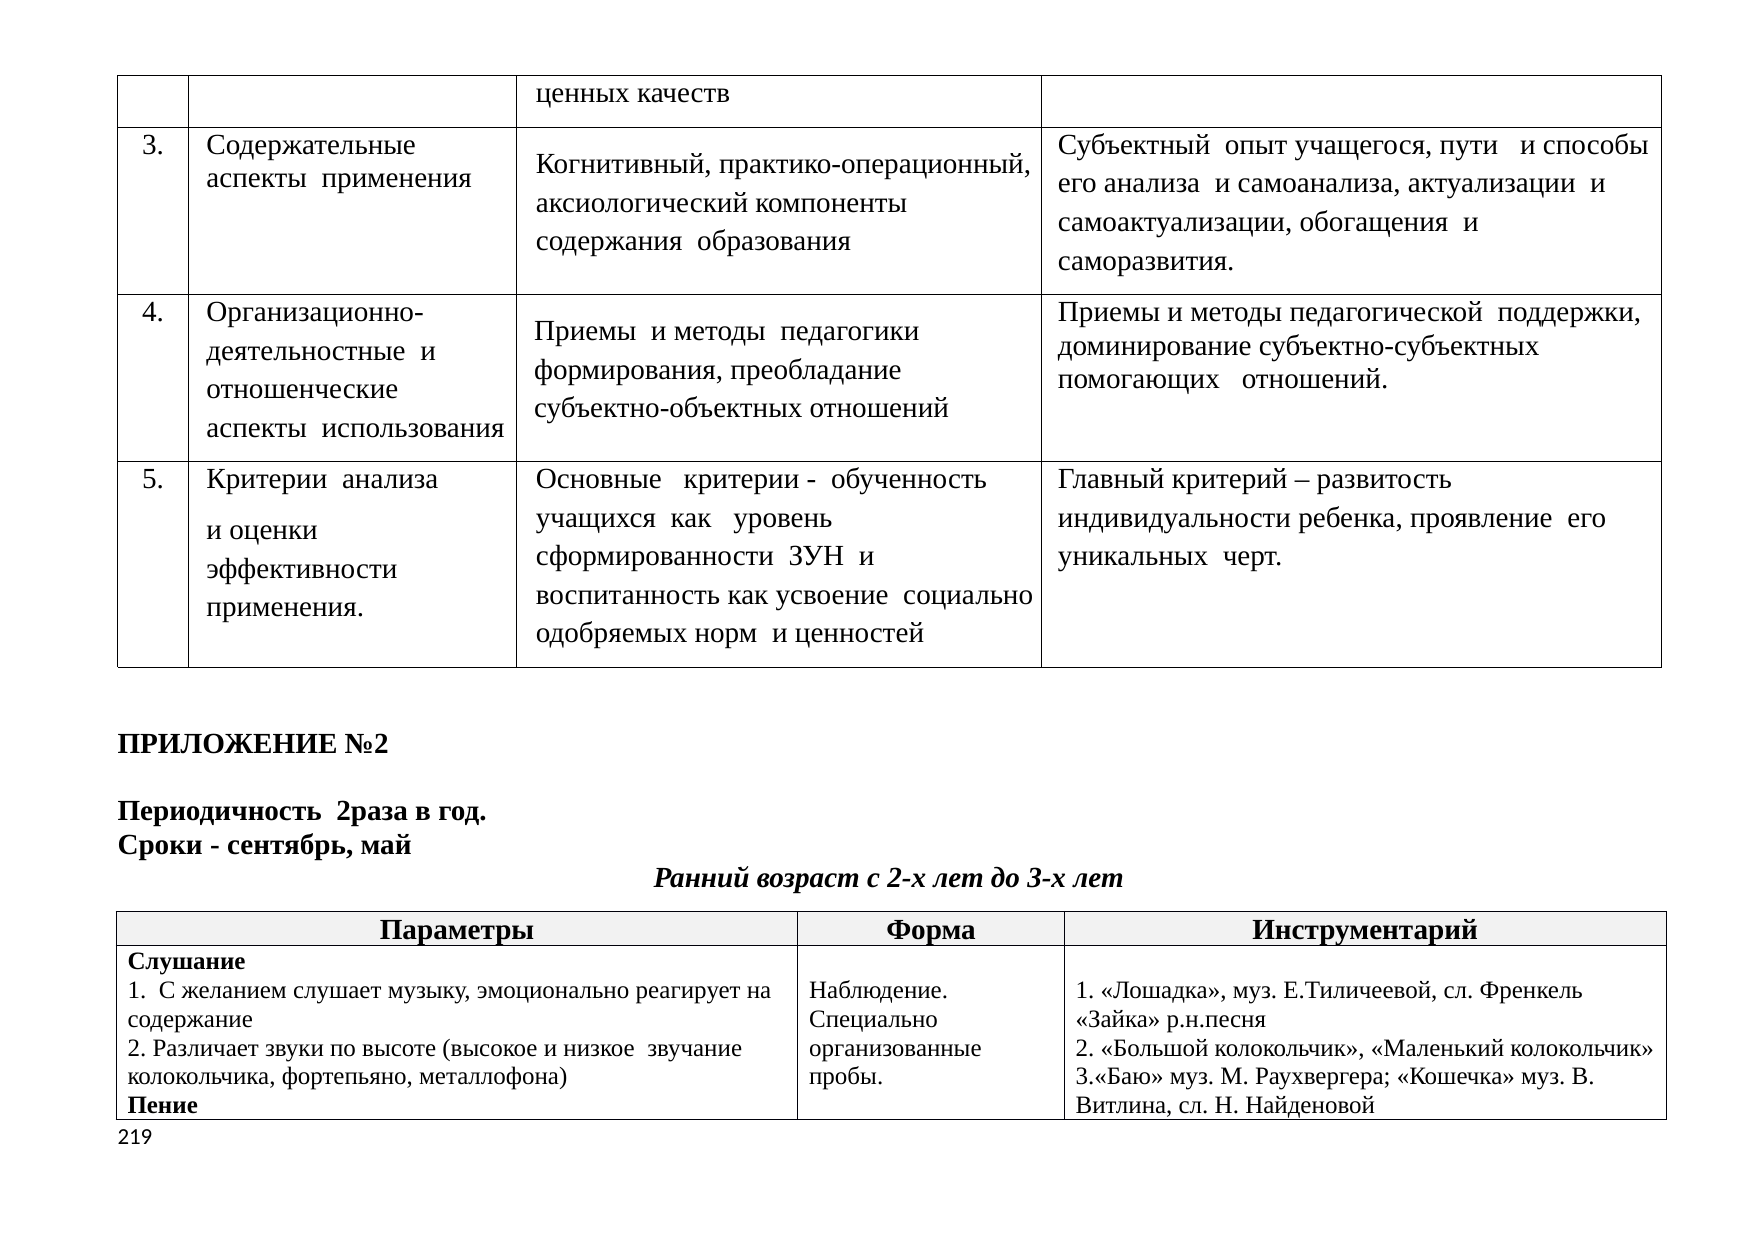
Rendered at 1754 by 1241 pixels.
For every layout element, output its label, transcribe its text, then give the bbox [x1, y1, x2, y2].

text Периодичность 2раза в год. [117, 793, 1662, 827]
text Сроки - сентябрь, май [117, 827, 1662, 861]
table_cell Слушание 1. С желанием слушает музыку, эмоционально реагирует на содержание 2. Различает звуки по высоте (высокое и низкое звучание колокольчика, фортепьяно, металлофона) Пение [117, 946, 797, 1119]
table_cell Наблюдение. Специально организованные пробы. [798, 946, 1064, 1119]
table_header Форма [798, 912, 1064, 945]
table_cell Субъектный опыт учащегося, пути и способы его анализа и самоанализа, актуализации и самоактуализации, обогащения и саморазвития. [1042, 128, 1661, 294]
table_cell 5. [118, 462, 188, 667]
table_cell Приемы и методы педагогики формирования, преобладание субъектно-объектных отношений [517, 295, 1041, 461]
table_cell Критерии анализа и оценки эффективности применения. [189, 462, 516, 667]
text ПРИЛОЖЕНИЕ №2 [117, 726, 1662, 760]
table_cell Основные критерии - обученность учащихся как уровень сформированности ЗУН и воспитанность как усвоение социально одобряемых норм и ценностей [517, 462, 1041, 667]
table_cell Приемы и методы педагогической поддержки, доминирование субъектно-субъектных помогающих отношений. [1042, 295, 1661, 461]
table_cell 3. [118, 128, 188, 294]
table_cell 1. «Лошадка», муз. Е.Тиличеевой, сл. Френкель «Зайка» р.н.песня 2. «Большой колокольчик», «Маленький колокольчик» 3.«Баю» муз. М. Раухвергера; «Кошечка» муз. В. Витлина, сл. Н. Найденовой [1065, 946, 1666, 1119]
table_header Инструментарий [1065, 912, 1666, 945]
table_cell Главный критерий – развитость индивидуальности ребенка, проявление его уникальных черт. [1042, 462, 1661, 667]
table_cell [1042, 76, 1661, 127]
table_cell Организационно-деятельностные и отношенческие аспекты использования [189, 295, 516, 461]
table_cell Содержательные аспекты применения [189, 128, 516, 294]
table_cell [118, 76, 188, 127]
table_cell [189, 76, 516, 127]
table_cell Когнитивный, практико-операционный, аксиологический компоненты содержания образования [517, 128, 1041, 294]
table_cell 4. [118, 295, 188, 461]
table_cell ценных качеств [517, 76, 1041, 127]
table_header Параметры [117, 912, 797, 945]
text Ранний возраст с 2-х лет до 3-х лет [117, 861, 1662, 894]
